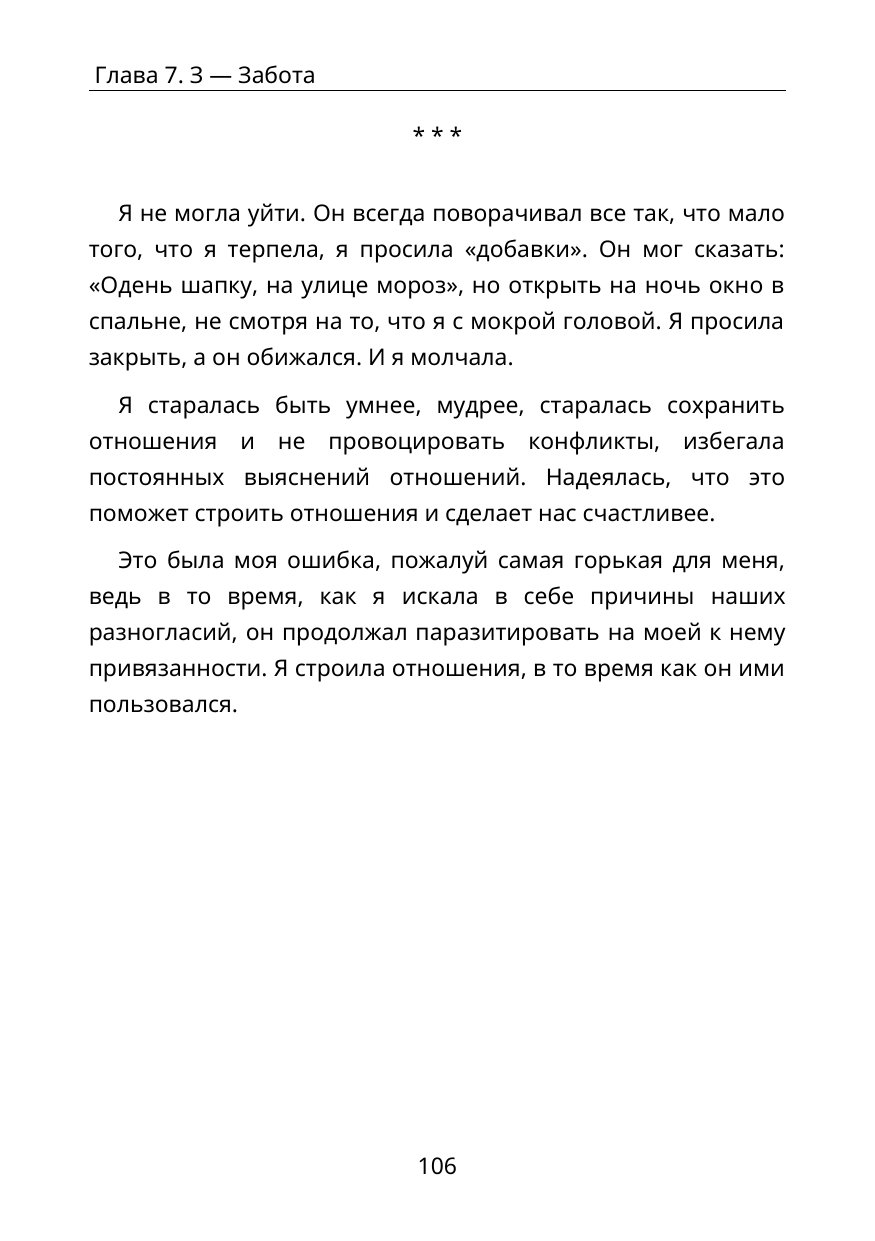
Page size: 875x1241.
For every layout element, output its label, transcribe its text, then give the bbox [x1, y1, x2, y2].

text Я не могла уйти. Он всегда поворачивал все так, что мало того, что я терпела, я просила «добавки». Он мог сказать: «Одень шапку, на улице мороз», но открыть на ночь окно в спальне, не смотря на то, что я с мокрой головой. Я просила закрыть, а он обижался. И я молчала. [88, 197, 786, 372]
subtitle * * * [88, 120, 786, 151]
text Это была моя ошибка, пожалуй самая горькая для меня, ведь в то время, как я искала в себе причины наших разногласий, он продолжал паразитировать на моей к нему привязанности. Я строила отношения, в то время как он ими пользовался. [88, 544, 786, 719]
text Я старалась быть умнее, мудрее, старалась сохранить отношения и не провоцировать конфликты, избегала постоянных выяснений отношений. Надеялась, что это поможет строить отношения и сделает нас счастливее. [88, 389, 786, 528]
